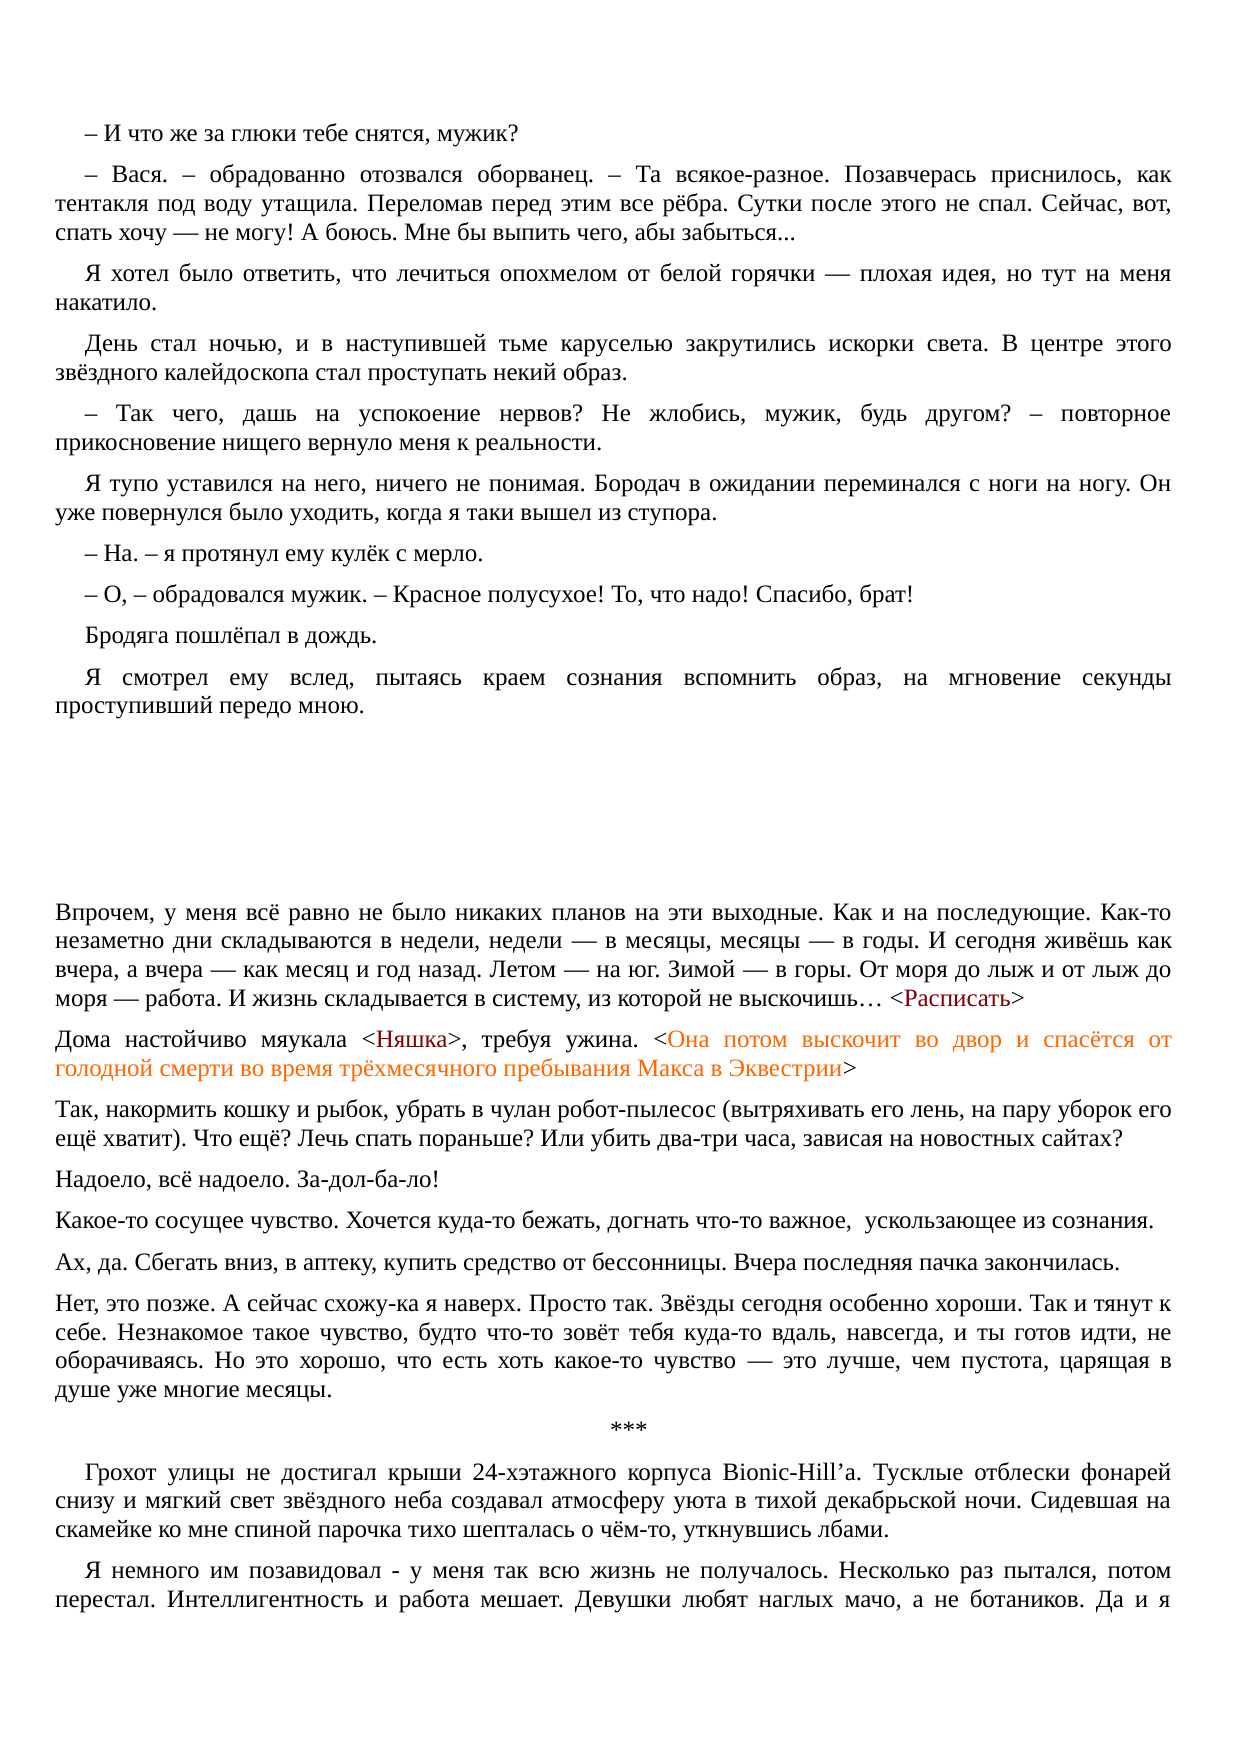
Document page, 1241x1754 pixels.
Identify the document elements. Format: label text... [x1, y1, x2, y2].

text Впрочем, у меня всё равно не было никаких планов на эти выходные. Как и на последующие. Как-то незаметно дни складываются в недели, недели — в месяцы, месяцы — в годы. И сегодня живёшь как вчера, а вчера — как месяц и год назад. Летом — на юг. Зимой — в горы. От моря до лыж и от лыж до моря — работа. И жизнь складывается в систему, из которой не выскочишь… <Расписать> [55, 897, 1172, 1012]
text Я тупо уставился на него, ничего не понимая. Бородач в ожидании переминался с ноги на ногу. Он уже повернулся было уходить, когда я таки вышел из ступора. [55, 468, 1172, 526]
text Я немного им позавидовал - у меня так всю жизнь не получалось. Несколько раз пытался, потом перестал. Интеллигентность и работа мешает. Девушки любят наглых мачо, а не ботаников. Да и я [55, 1556, 1172, 1613]
text Грохот улицы не достигал крыши 24-хэтажного корпуса Bionic-Hill’а. Тусклые отблески фонарей снизу и мягкий свет звёздного неба создавал атмосферу уюта в тихой декабрьской ночи. Сидевшая на скамейке ко мне спиной парочка тихо шепталась о чём-то, уткнувшись лбами. [55, 1457, 1172, 1543]
text Я хотел было ответить, что лечиться опохмелом от белой горячки — плохая идея, но тут на меня накатило. [55, 258, 1172, 316]
text – Так чего, дашь на успокоение нервов? Не жлобись, мужик, будь другом? – повторное прикосновение нищего вернуло меня к реальности. [55, 398, 1172, 456]
text Бродяга пошлёпал в дождь. [55, 621, 1172, 649]
text – О, – обрадовался мужик. – Красное полусухое! То, что надо! Спасибо, брат! [55, 579, 1172, 608]
text Надоело, всё надоело. За-дол-ба-ло! [55, 1164, 1172, 1193]
text Я смотрел ему вслед, пытаясь краем сознания вспомнить образ, на мгновение секунды проступивший передо мною. [55, 662, 1172, 719]
text День стал ночью, и в наступившей тьме каруселью закрутились искорки света. В центре этого звёздного калейдоскопа стал проступать некий образ. [55, 328, 1172, 386]
text Так, накормить кошку и рыбок, убрать в чулан робот-пылесос (вытряхивать его лень, на пару уборок его ещё хватит). Что ещё? Лечь спать пораньше? Или убить два-три часа, зависая на новостных сайтах? [55, 1094, 1172, 1152]
text – И что же за глюки тебе снятся, мужик? [55, 118, 1172, 147]
text Какое-то сосущее чувство. Хочется куда-то бежать, догнать что-то важное, ускользающее из сознания. [55, 1206, 1172, 1234]
text Дома настойчиво мяукала <Няшка>, требуя ужина. <Она потом выскочит во двор и спасётся от голодной смерти во время трёхмесячного пребывания Макса в Эквестрии> [55, 1024, 1172, 1082]
text *** [55, 1416, 1172, 1444]
text – Вася. – обрадованно отозвался оборванец. – Та всякое-разное. Позавчерась приснилось, как тентакля под воду утащила. Переломав перед этим все рёбра. Сутки после этого не спал. Сейчас, вот, спать хочу — не могу! А боюсь. Мне бы выпить чего, абы забыться... [55, 159, 1172, 246]
text Нет, это позже. А сейчас схожу-ка я наверх. Просто так. Звёзды сегодня особенно хороши. Так и тянут к себе. Незнакомое такое чувство, будто что-то зовёт тебя куда-то вдаль, навсегда, и ты готов идти, не оборачиваясь. Но это хорошо, что есть хоть какое-то чувство — это лучше, чем пустота, царящая в душе уже многие месяцы. [55, 1288, 1172, 1403]
text Ах, да. Сбегать вниз, в аптеку, купить средство от бессонницы. Вчера последняя пачка закончилась. [55, 1247, 1172, 1276]
text – На. – я протянул ему кулёк с мерло. [55, 538, 1172, 567]
